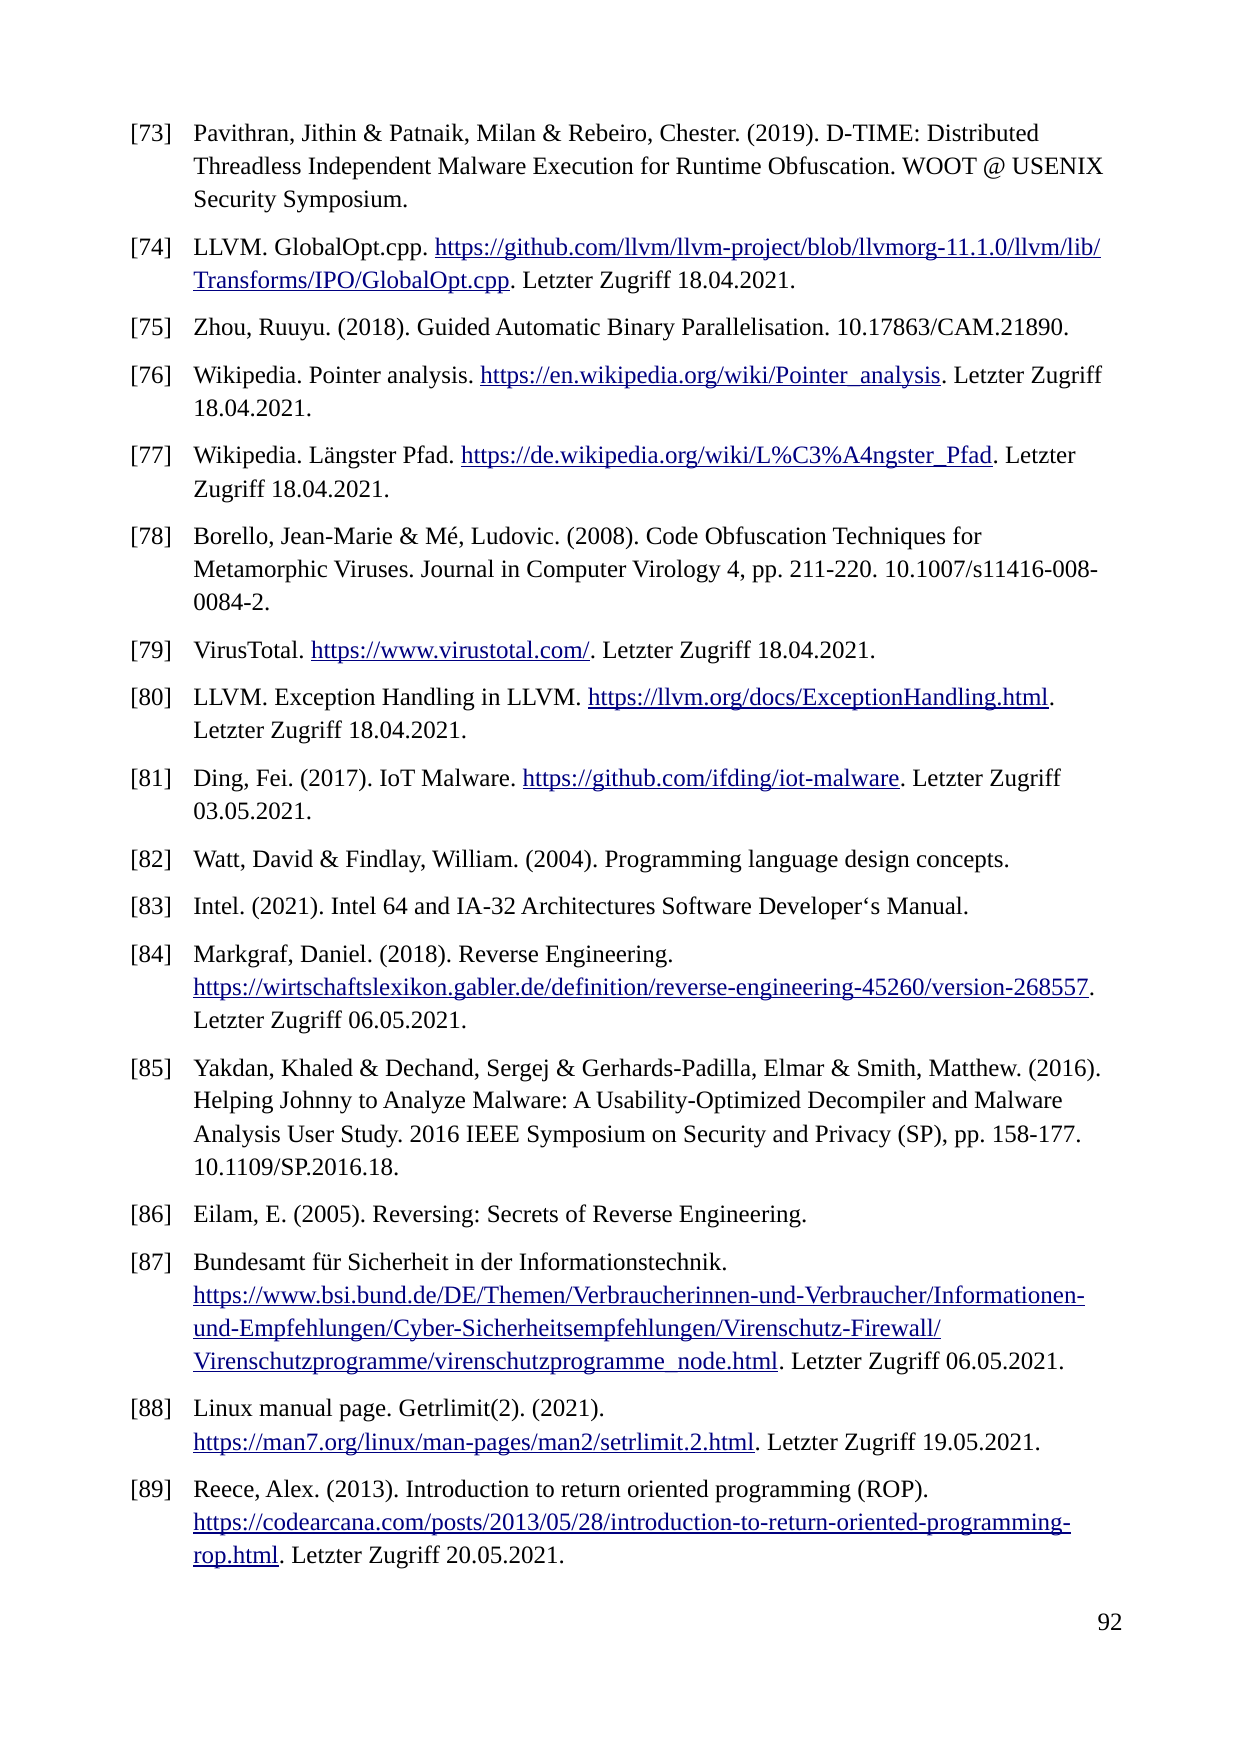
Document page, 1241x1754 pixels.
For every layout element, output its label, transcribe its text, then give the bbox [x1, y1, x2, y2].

list VirusTotal. https://www.virustotal.com/. Letzter Zugriff 18.04.2021. [130, 635, 1122, 664]
list Eilam, E. (2005). Reversing: Secrets of Reverse Engineering. [130, 1199, 1122, 1228]
list Ding, Fei. (2017). IoT Malware. https://github.com/ifding/iot-malware. Letzter Zugriff 03.05.2021. [130, 763, 1122, 825]
list Linux manual page. Getrlimit(2). (2021). https://man7.org/linux/man-pages/man2/setrlimit.2.html. Letzter Zugriff 19.05.2021. [130, 1393, 1122, 1455]
list LLVM. GlobalOpt.cpp. https://github.com/llvm/llvm-project/blob/llvmorg-11.1.0/llvm/lib/Transforms/IPO/GlobalOpt.cpp. Letzter Zugriff 18.04.2021. [130, 232, 1122, 293]
list Markgraf, Daniel. (2018). Reverse Engineering. https://wirtschaftslexikon.gabler.de/definition/reverse-engineering-45260/version-268557. Letzter Zugriff 06.05.2021. [130, 939, 1122, 1034]
list Bundesamt für Sicherheit in der Informationstechnik. https://www.bsi.bund.de/DE/Themen/Verbraucherinnen-und-Verbraucher/Informationen-und-Empfehlungen/Cyber-Sicherheitsempfehlungen/Virenschutz-Firewall/Virenschutzprogramme/virenschutzprogramme_node.html. Letzter Zugriff 06.05.2021. [130, 1247, 1122, 1375]
list Reece, Alex. (2013). Introduction to return oriented programming (ROP). https://codearcana.com/posts/2013/05/28/introduction-to-return-oriented-programming-rop.html. Letzter Zugriff 20.05.2021. [130, 1474, 1122, 1569]
list Pavithran, Jithin & Patnaik, Milan & Rebeiro, Chester. (2019). D-TIME: Distributed Threadless Independent Malware Execution for Runtime Obfuscation. WOOT @ USENIX Security Symposium. [130, 118, 1122, 213]
list Zhou, Ruuyu. (2018). Guided Automatic Binary Parallelisation. 10.17863/CAM.21890. [130, 312, 1122, 341]
list Borello, Jean-Marie & Mé, Ludovic. (2008). Code Obfuscation Techniques for Metamorphic Viruses. Journal in Computer Virology 4, pp. 211-220. 10.1007/s11416-008-0084-2. [130, 521, 1122, 616]
list Wikipedia. Pointer analysis. https://en.wikipedia.org/wiki/Pointer_analysis. Letzter Zugriff 18.04.2021. [130, 360, 1122, 422]
list Intel. (2021). Intel 64 and IA-32 Architectures Software Developer‘s Manual. [130, 891, 1122, 920]
list LLVM. Exception Handling in LLVM. https://llvm.org/docs/ExceptionHandling.html. Letzter Zugriff 18.04.2021. [130, 682, 1122, 744]
list Watt, David & Findlay, William. (2004). Programming language design concepts. [130, 844, 1122, 872]
list Wikipedia. Längster Pfad. https://de.wikipedia.org/wiki/L%C3%A4ngster_Pfad. Letzter Zugriff 18.04.2021. [130, 441, 1122, 502]
list Yakdan, Khaled & Dechand, Sergej & Gerhards-Padilla, Elmar & Smith, Matthew. (2016). Helping Johnny to Analyze Malware: A Usability-Optimized Decompiler and Malware Analysis User Study. 2016 IEEE Symposium on Security and Privacy (SP), pp. 158-177. 10.1109/SP.2016.18. [130, 1053, 1122, 1180]
